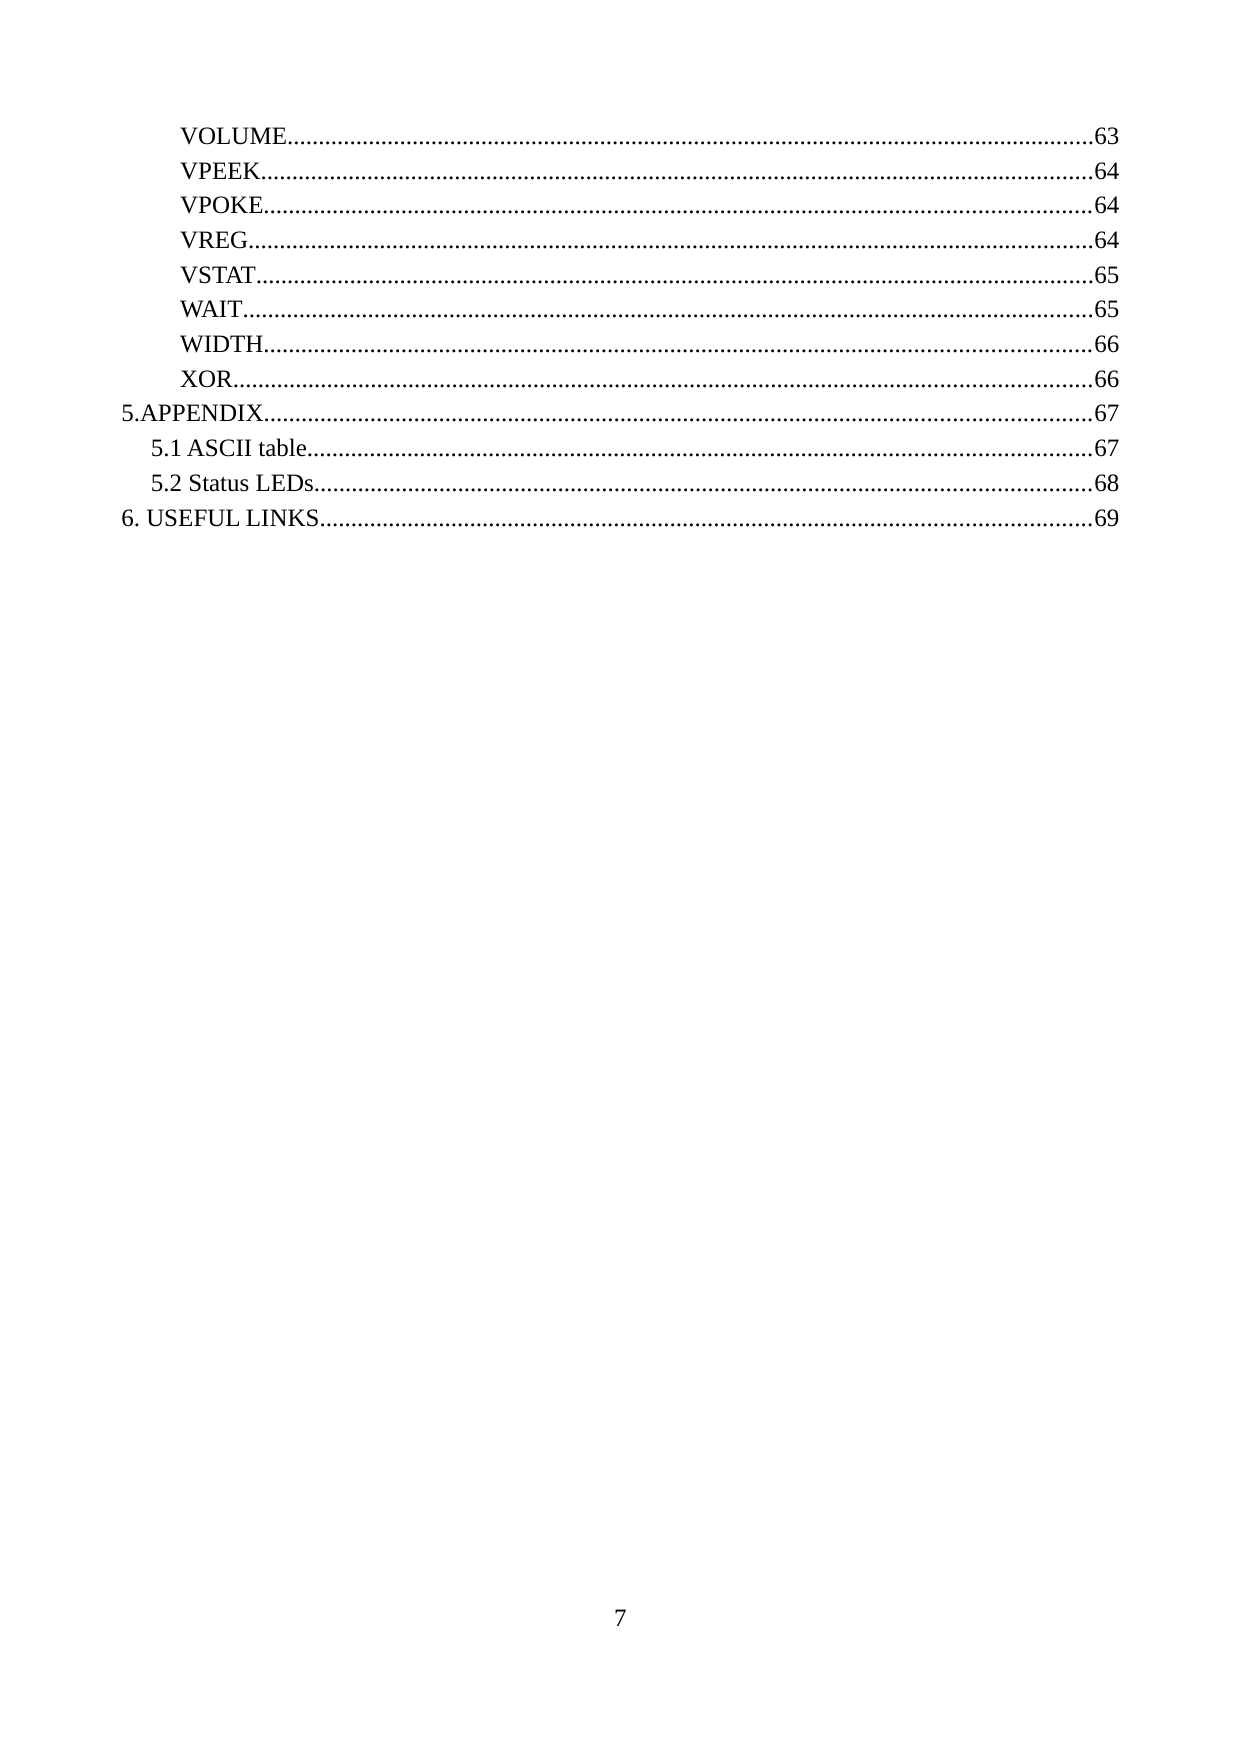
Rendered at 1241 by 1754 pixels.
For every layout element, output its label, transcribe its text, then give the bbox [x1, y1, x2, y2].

text WIDTH 66 [180, 329, 1119, 358]
text 5.APPENDIX 67 [121, 398, 1119, 427]
text VREG 64 [180, 225, 1119, 254]
text 5.2 Status LEDs 68 [151, 468, 1119, 497]
text VPEEK 64 [180, 156, 1119, 184]
text VOLUME 63 [180, 121, 1119, 150]
text 6. USEFUL LINKS 69 [121, 503, 1119, 531]
text 5.1 ASCII table 67 [151, 433, 1119, 462]
text VSTAT 65 [180, 260, 1119, 288]
text XOR 66 [180, 364, 1119, 393]
text VPOKE 64 [180, 190, 1119, 219]
text WAIT 65 [180, 294, 1119, 323]
